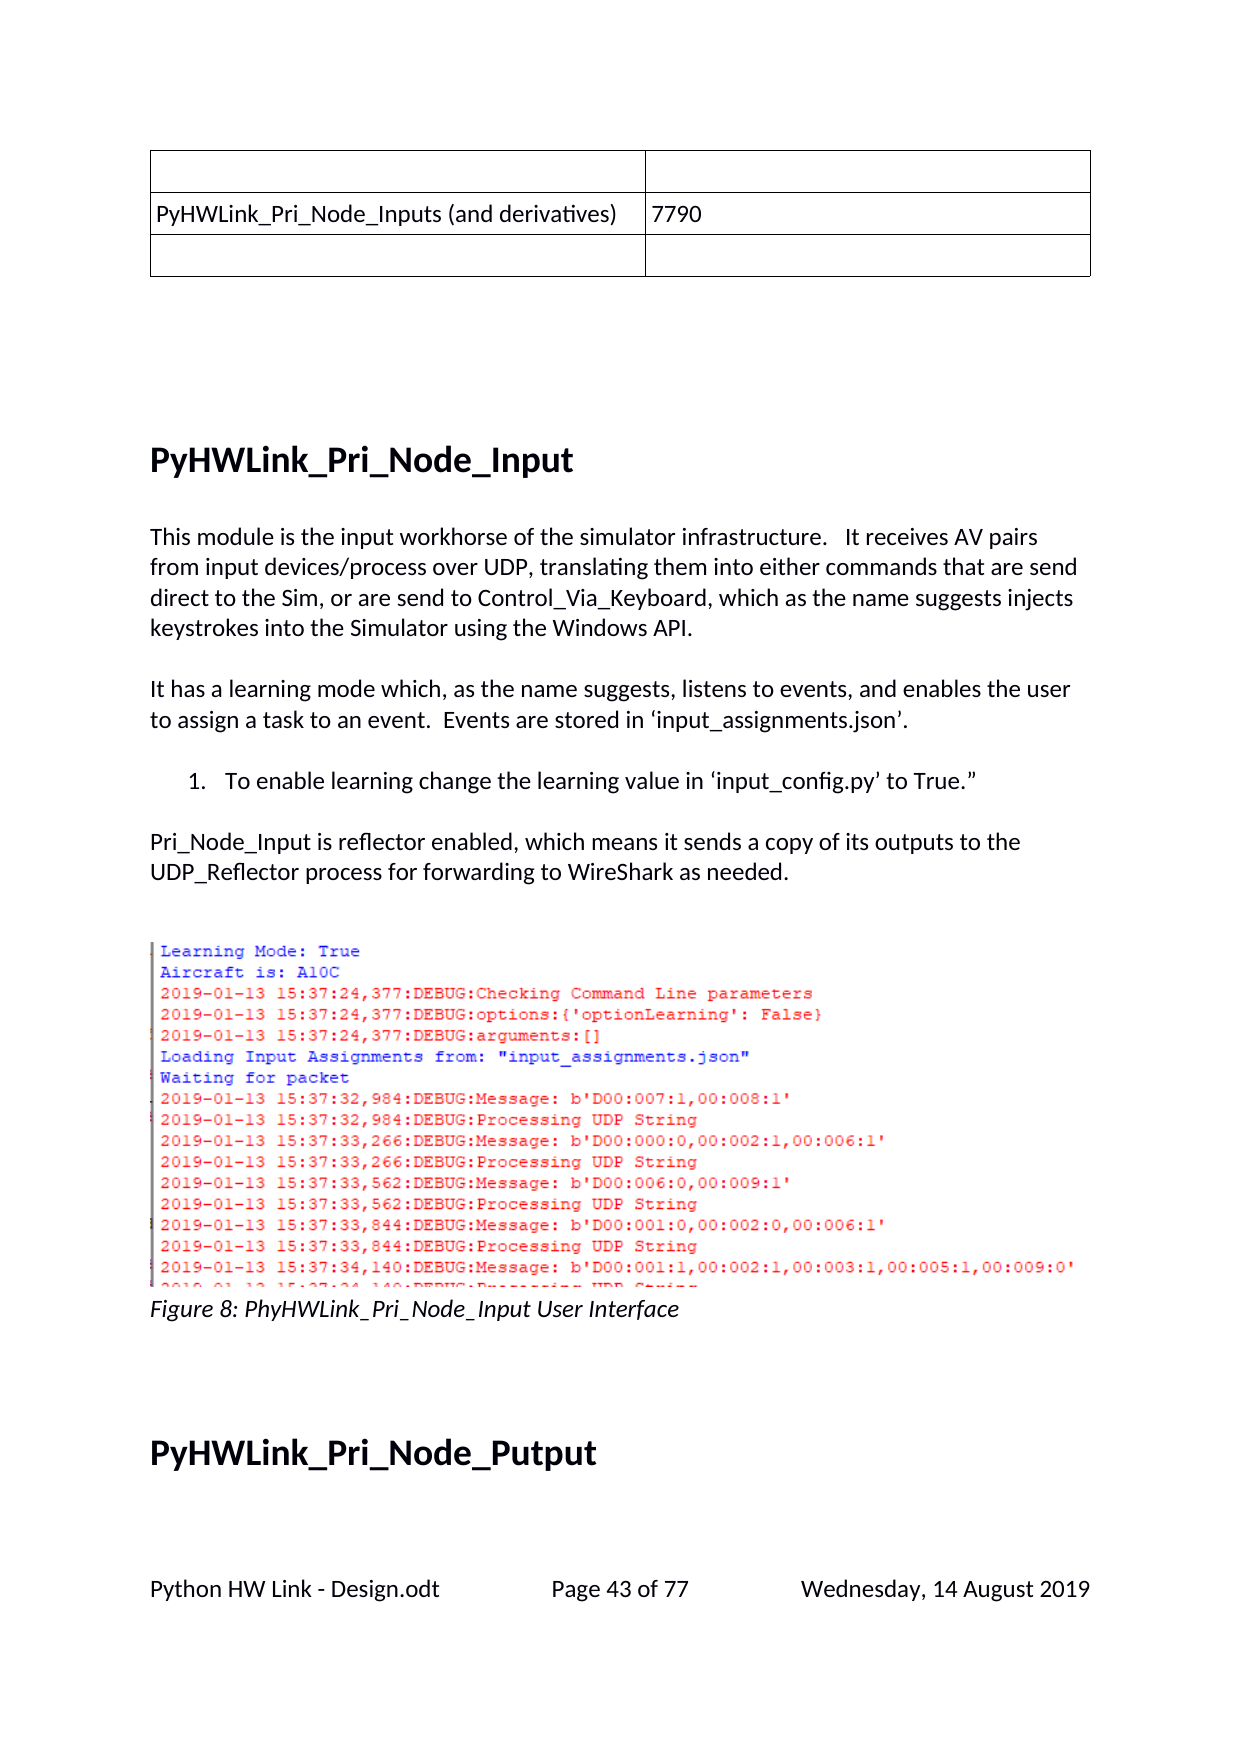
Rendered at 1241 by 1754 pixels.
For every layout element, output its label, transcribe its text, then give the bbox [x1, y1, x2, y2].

subtitle PyHWLink_Pri_Node_Input [150, 436, 1090, 482]
table_cell [151, 151, 645, 192]
list To enable learning change the learning value in ‘input_config.py’ to True.” [187, 765, 1090, 795]
table_cell [646, 151, 1090, 192]
text Pri_Node_Input is reflector enabled, which means it sends a copy of its outputs to the UDP_Reflector process for forwarding to WireShark as needed. [150, 826, 1090, 887]
table_cell [151, 235, 645, 276]
picture [150, 942, 1091, 1287]
table_cell 7790 [646, 193, 1090, 234]
text This module is the input workhorse of the simulator infrastructure. It receives AV pairs from input devices/process over UDP, translating them into either commands that are send direct to the Sim, or are send to Control_Via_Keyboard, which as the name suggests injects keystrokes into the Simulator using the Windows API. [150, 521, 1090, 643]
text It has a learning mode which, as the name suggests, listens to events, and enables the user to assign a task to an event. Events are stored in ‘input_assignments.json’. [150, 673, 1090, 734]
text Figure 8: PhyHWLink_Pri_Node_Input User Interface [150, 1287, 1090, 1324]
table_cell [646, 235, 1090, 276]
subtitle PyHWLink_Pri_Node_Putput [150, 1428, 1090, 1474]
table_cell PyHWLink_Pri_Node_Inputs (and derivatives) [151, 193, 645, 234]
